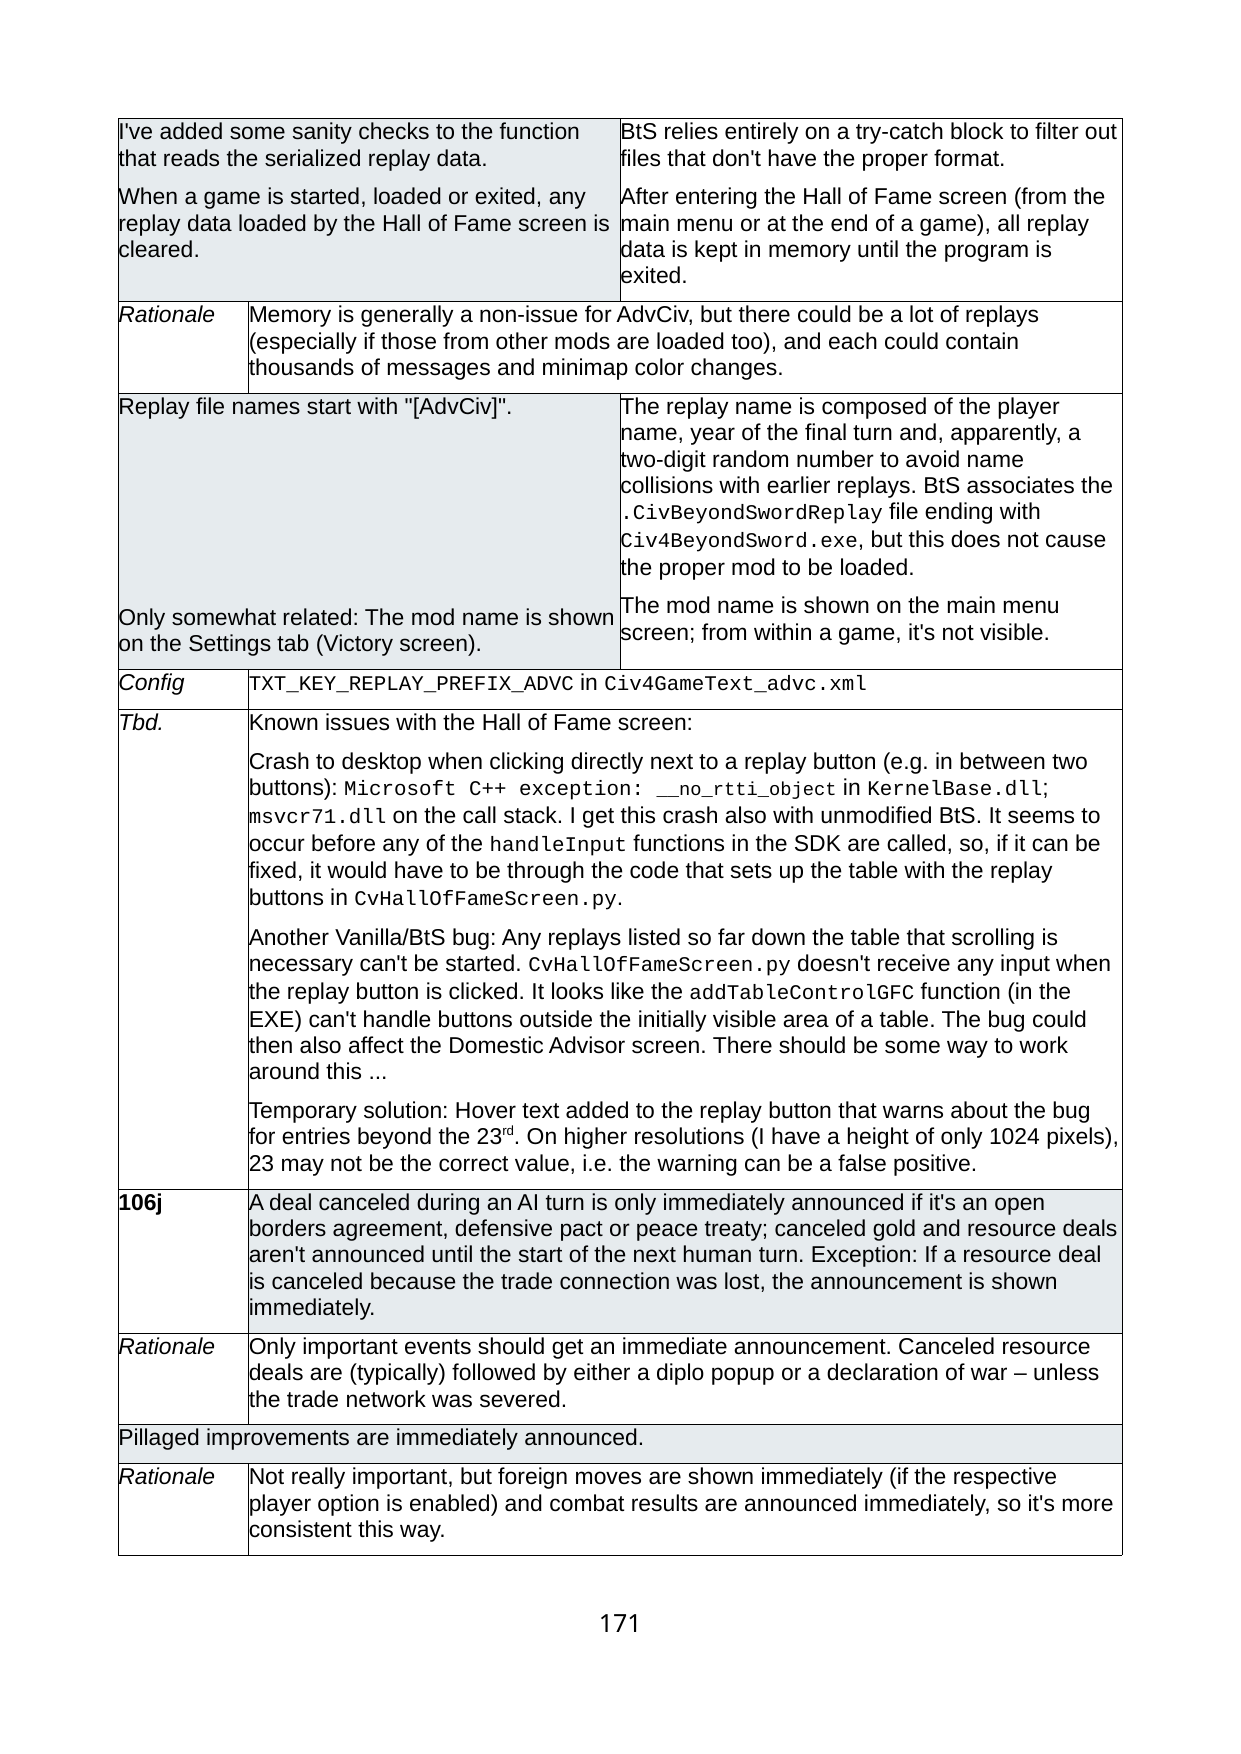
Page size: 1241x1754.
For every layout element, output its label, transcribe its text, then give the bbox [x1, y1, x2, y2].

table_cell Known issues with the Hall of Fame screen: Crash to desktop when clicking directly next to a replay button (e.g. in between two buttons): Microsoft C++ exception: __no_rtti_object in KernelBase.dll; msvcr71.dll on the call stack. I get this crash also with unmodified BtS. It seems to occur before any of the handleInput functions in the SDK are called, so, if it can be fixed, it would have to be through the code that sets up the table with the replay buttons in CvHallOfFameScreen.py. Another Vanilla/BtS bug: Any replays listed so far down the table that scrolling is necessary can't be started. CvHallOfFameScreen.py doesn't receive any input when the replay button is clicked. It looks like the addTableControlGFC function (in the EXE) can't handle buttons outside the initially visible area of a table. The bug could then also affect the Domestic Advisor screen. There should be some way to work around this ... Temporary solution: Hover text added to the replay button that warns about the bug for entries beyond the 23rd. On higher resolutions (I have a height of only 1024 pixels), 23 may not be the correct value, i.e. the warning can be a false positive. [249, 710, 1122, 1188]
table_cell Memory is generally a non-issue for AdvCiv, but there could be a lot of replays (especially if those from other mods are loaded too), and each could contain thousands of messages and minimap color changes. [249, 302, 1122, 393]
table_cell Pillaged improvements are immediately announced. [119, 1425, 1122, 1463]
table_cell Rationale [119, 1334, 248, 1424]
table_cell Rationale [119, 1464, 248, 1555]
table_cell TXT_KEY_REPLAY_PREFIX_ADVC in Civ4GameText_advc.xml [249, 670, 1122, 709]
table_cell Not really important, but foreign moves are shown immediately (if the respective player option is enabled) and combat results are announced immediately, so it's more consistent this way. [249, 1464, 1122, 1555]
table_cell The replay name is composed of the player name, year of the final turn and, apparently, a two-digit random number to avoid name collisions with earlier replays. BtS associates the .CivBeyondSwordReplay file ending with Civ4BeyondSword.exe, but this does not cause the proper mod to be loaded. The mod name is shown on the main menu screen; from within a game, it's not visible. [621, 394, 1122, 669]
table_cell Replay file names start with "[AdvCiv]". Only somewhat related: The mod name is shown on the Settings tab (Victory screen). [119, 394, 620, 669]
table_cell I've added some sanity checks to the function that reads the serialized replay data. When a game is started, loaded or exited, any replay data loaded by the Hall of Fame screen is cleared. [119, 119, 620, 301]
table_cell Rationale [119, 302, 248, 393]
table_cell Only important events should get an immediate announcement. Canceled resource deals are (typically) followed by either a diplo popup or a declaration of war – unless the trade network was severed. [249, 1334, 1122, 1424]
table_cell 106j [119, 1190, 248, 1333]
table_cell BtS relies entirely on a try-catch block to filter out files that don't have the proper format. After entering the Hall of Fame screen (from the main menu or at the end of a game), all replay data is kept in memory until the program is exited. [621, 119, 1122, 301]
table_cell Config [119, 670, 248, 709]
table_cell A deal canceled during an AI turn is only immediately announced if it's an open borders agreement, defensive pact or peace treaty; canceled gold and resource deals aren't announced until the start of the next human turn. Exception: If a resource deal is canceled because the trade connection was lost, the announcement is shown immediately. [249, 1190, 1122, 1333]
table_cell Tbd. [119, 710, 248, 1188]
